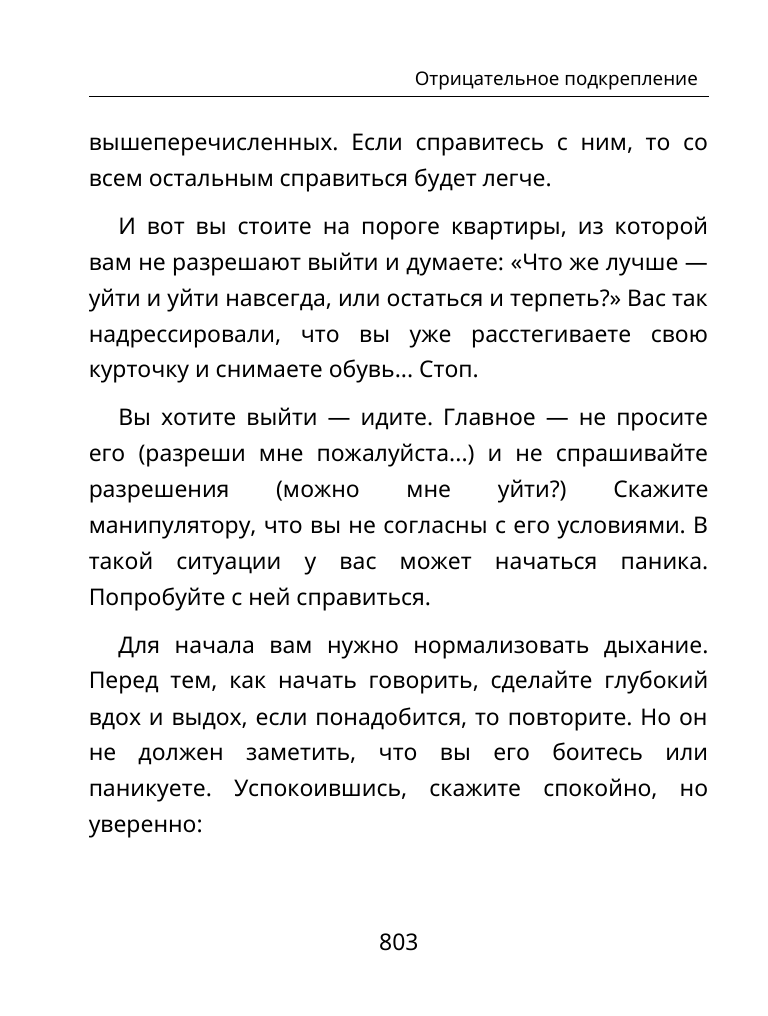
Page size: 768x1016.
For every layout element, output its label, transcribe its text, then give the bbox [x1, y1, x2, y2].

text Вы хотите выйти — идите. Главное — не просите его (разреши мне пожалуйста...) и не спрашивайте разрешения (можно мне уйти?) Скажите манипулятору, что вы не согласны с его условиями. В такой ситуации у вас может начаться паника. Попробуйте с ней справиться. [88, 401, 709, 612]
text вышеперечисленных. Если справитесь с ним, то со всем остальным справиться будет легче. [88, 126, 709, 193]
text И вот вы стоите на пороге квартиры, из которой вам не разрешают выйти и думаете: «Что же лучше — уйти и уйти навсегда, или остаться и терпеть?» Вас так надрессировали, что вы уже расстегиваете свою курточку и снимаете обувь... Стоп. [88, 210, 709, 385]
text Для начала вам нужно нормализовать дыхание. Перед тем, как начать говорить, сделайте глубокий вдох и выдох, если понадобится, то повторите. Но он не должен заметить, что вы его боитесь или паникуете. Успокоившись, скажите спокойно, но уверенно: [88, 628, 709, 839]
